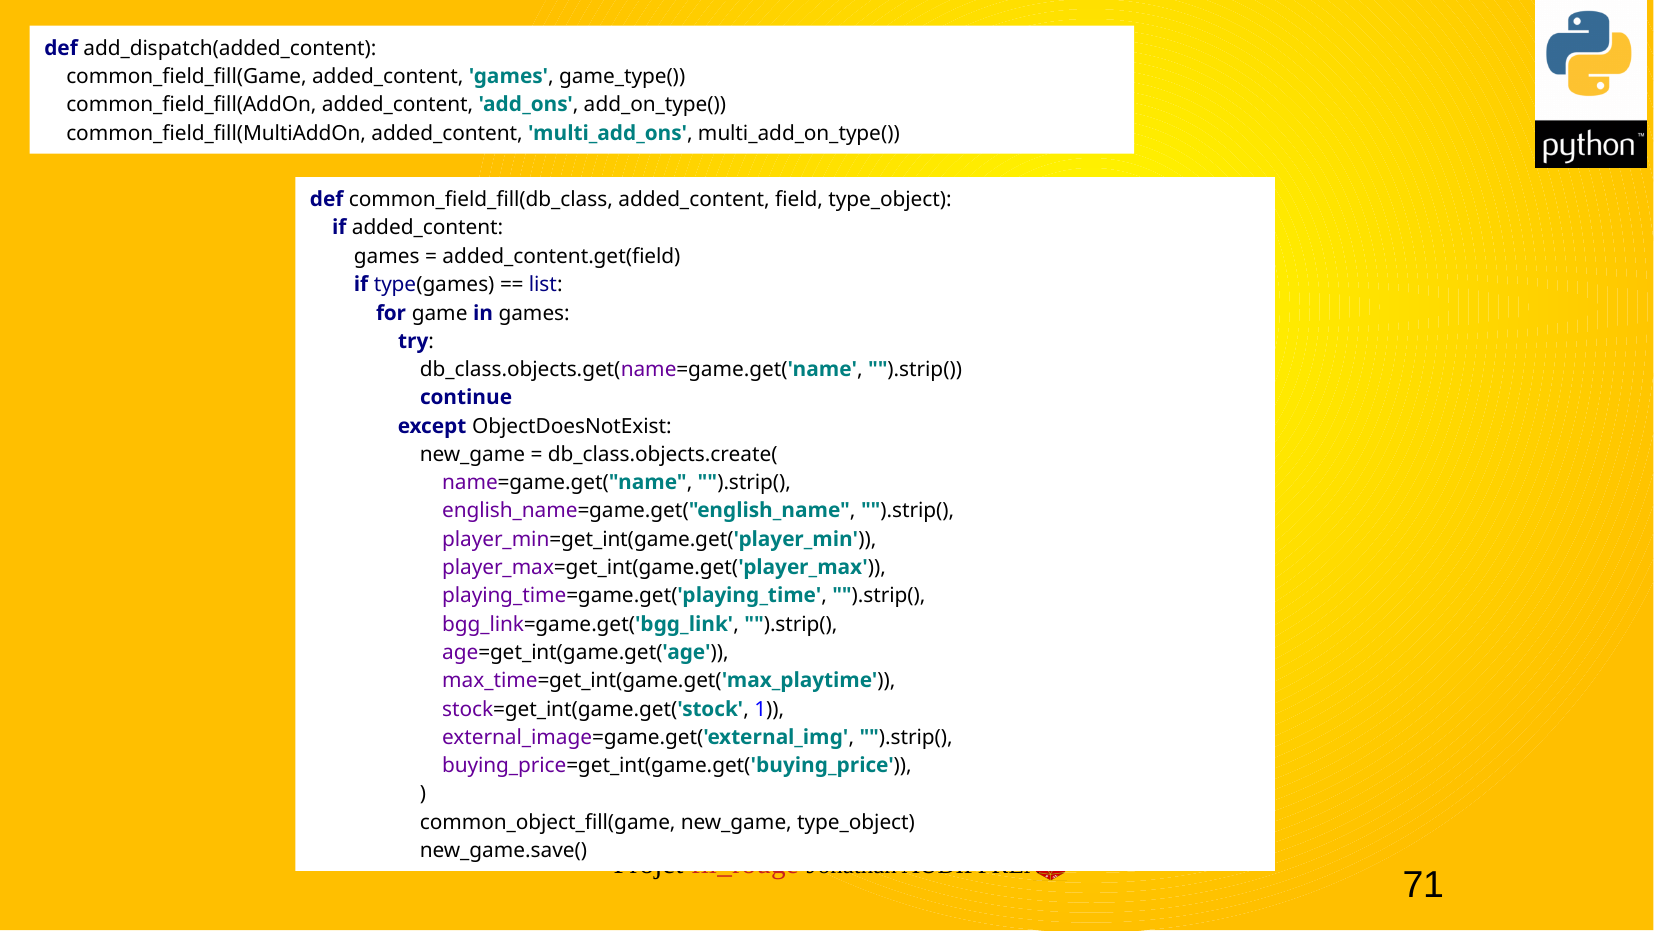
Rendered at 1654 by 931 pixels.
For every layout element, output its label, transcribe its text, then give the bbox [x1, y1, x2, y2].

text_box def common_field_fill(db_class, added_content, field, type_object): if added_content: games = added_content.get(field) if type(games) == list: for game in games: try: db_class.objects.get(name=game.get('name', "").strip()) continue except ObjectDoesNotExist: new_game = db_class.objects.create( name=game.get("name", "").strip(), english_name=game.get("english_name", "").strip(), player_min=get_int(game.get('player_min')), player_max=get_int(game.get('player_max')), playing_time=game.get('playing_time', "").strip(), bgg_link=game.get('bgg_link', "").strip(), age=get_int(game.get('age')), max_time=get_int(game.get('max_playtime')), stock=get_int(game.get('stock', 1)), external_image=game.get('external_img', "").strip(), buying_price=get_int(game.get('buying_price')), ) common_object_fill(game, new_game, type_object) new_game.save() [295, 177, 1275, 818]
text_box def add_dispatch(added_content): common_field_fill(Game, added_content, 'games', game_type()) common_field_fill(AddOn, added_content, 'add_ons', add_on_type()) common_field_fill(MultiAddOn, added_content, 'multi_add_ons', multi_add_on_type()) [29, 25, 1135, 148]
picture [1535, 0, 1647, 168]
picture [1033, 871, 1067, 881]
